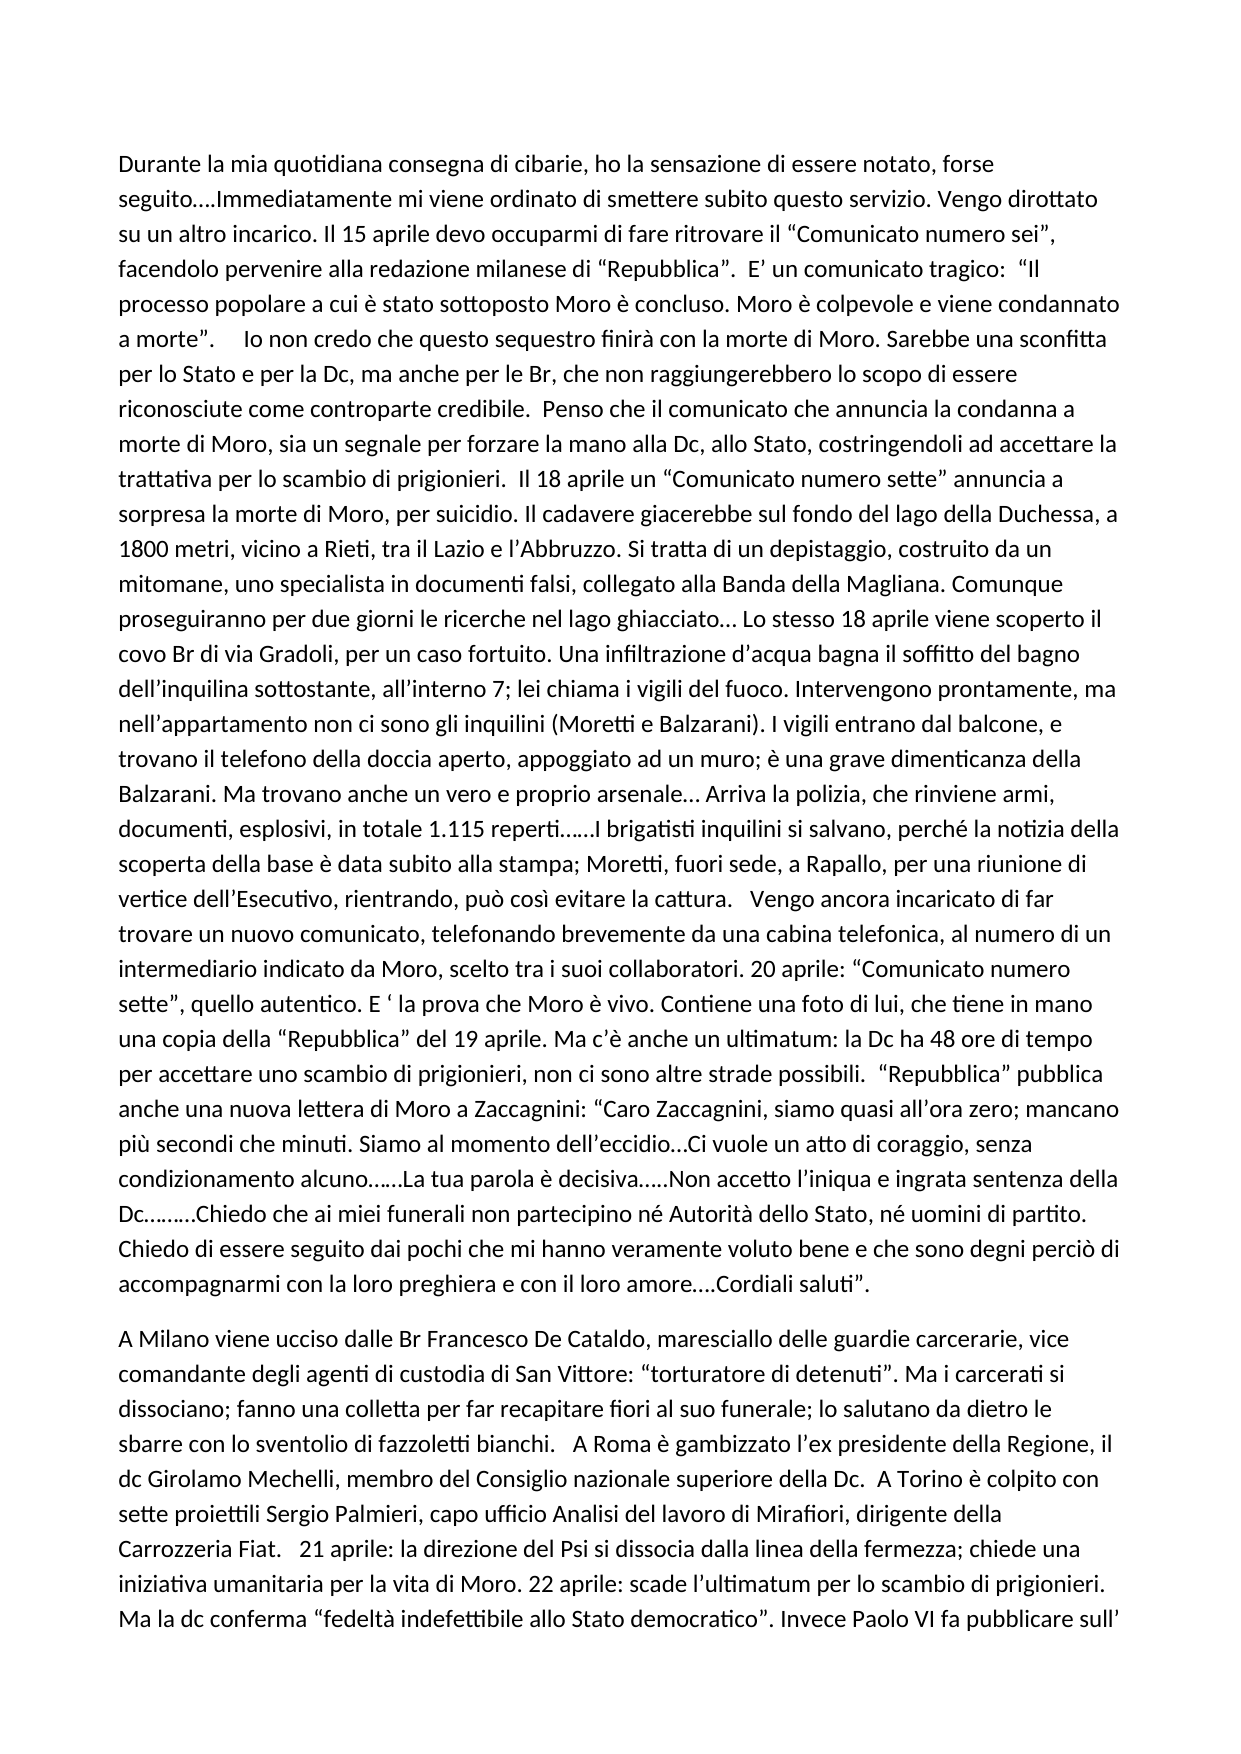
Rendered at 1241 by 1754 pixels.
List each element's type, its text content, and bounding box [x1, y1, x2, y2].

text A Milano viene ucciso dalle Br Francesco De Cataldo, maresciallo delle guardie carcerarie, vice comandante degli agenti di custodia di San Vittore: “torturatore di detenuti”. Ma i carcerati si dissociano; fanno una colletta per far recapitare fiori al suo funerale; lo salutano da dietro le sbarre con lo sventolio di fazzoletti bianchi. A Roma è gambizzato l’ex presidente della Regione, il dc Girolamo Mechelli, membro del Consiglio nazionale superiore della Dc. A Torino è colpito con sette proiettili Sergio Palmieri, capo ufficio Analisi del lavoro di Mirafiori, dirigente della Carrozzeria Fiat. 21 aprile: la direzione del Psi si dissocia dalla linea della fermezza; chiede una iniziativa umanitaria per la vita di Moro. 22 aprile: scade l’ultimatum per lo scambio di prigionieri. Ma la dc conferma “fedeltà indefettibile allo Stato democratico”. Invece Paolo VI fa pubblicare sull’ [118, 1323, 1122, 1634]
text Durante la mia quotidiana consegna di cibarie, ho la sensazione di essere notato, forse seguito….Immediatamente mi viene ordinato di smettere subito questo servizio. Vengo dirottato su un altro incarico. Il 15 aprile devo occuparmi di fare ritrovare il “Comunicato numero sei”, facendolo pervenire alla redazione milanese di “Repubblica”. E’ un comunicato tragico: “Il processo popolare a cui è stato sottoposto Moro è concluso. Moro è colpevole e viene condannato a morte”. Io non credo che questo sequestro finirà con la morte di Moro. Sarebbe una sconfitta per lo Stato e per la Dc, ma anche per le Br, che non raggiungerebbero lo scopo di essere riconosciute come controparte credibile. Penso che il comunicato che annuncia la condanna a morte di Moro, sia un segnale per forzare la mano alla Dc, allo Stato, costringendoli ad accettare la trattativa per lo scambio di prigionieri. Il 18 aprile un “Comunicato numero sette” annuncia a sorpresa la morte di Moro, per suicidio. Il cadavere giacerebbe sul fondo del lago della Duchessa, a 1800 metri, vicino a Rieti, tra il Lazio e l’Abbruzzo. Si tratta di un depistaggio, costruito da un mitomane, uno specialista in documenti falsi, collegato alla Banda della Magliana. Comunque proseguiranno per due giorni le ricerche nel lago ghiacciato… Lo stesso 18 aprile viene scoperto il covo Br di via Gradoli, per un caso fortuito. Una infiltrazione d’acqua bagna il soffitto del bagno dell’inquilina sottostante, all’interno 7; lei chiama i vigili del fuoco. Intervengono prontamente, ma nell’appartamento non ci sono gli inquilini (Moretti e Balzarani). I vigili entrano dal balcone, e trovano il telefono della doccia aperto, appoggiato ad un muro; è una grave dimenticanza della Balzarani. Ma trovano anche un vero e proprio arsenale… Arriva la polizia, che rinviene armi, documenti, esplosivi, in totale 1.115 reperti……I brigatisti inquilini si salvano, perché la notizia della scoperta della base è data subito alla stampa; Moretti, fuori sede, a Rapallo, per una riunione di vertice dell’Esecutivo, rientrando, può così evitare la cattura. Vengo ancora incaricato di far trovare un nuovo comunicato, telefonando brevemente da una cabina telefonica, al numero di un intermediario indicato da Moro, scelto tra i suoi collaboratori. 20 aprile: “Comunicato numero sette”, quello autentico. E ‘ la prova che Moro è vivo. Contiene una foto di lui, che tiene in mano una copia della “Repubblica” del 19 aprile. Ma c’è anche un ultimatum: la Dc ha 48 ore di tempo per accettare uno scambio di prigionieri, non ci sono altre strade possibili. “Repubblica” pubblica anche una nuova lettera di Moro a Zaccagnini: “Caro Zaccagnini, siamo quasi all’ora zero; mancano più secondi che minuti. Siamo al momento dell’eccidio…Ci vuole un atto di coraggio, senza condizionamento alcuno……La tua parola è decisiva…..Non accetto l’iniqua e ingrata sentenza della Dc………Chiedo che ai miei funerali non partecipino né Autorità dello Stato, né uomini di partito. Chiedo di essere seguito dai pochi che mi hanno veramente voluto bene e che sono degni perciò di accompagnarmi con la loro preghiera e con il loro amore….Cordiali saluti”. [118, 148, 1122, 1298]
